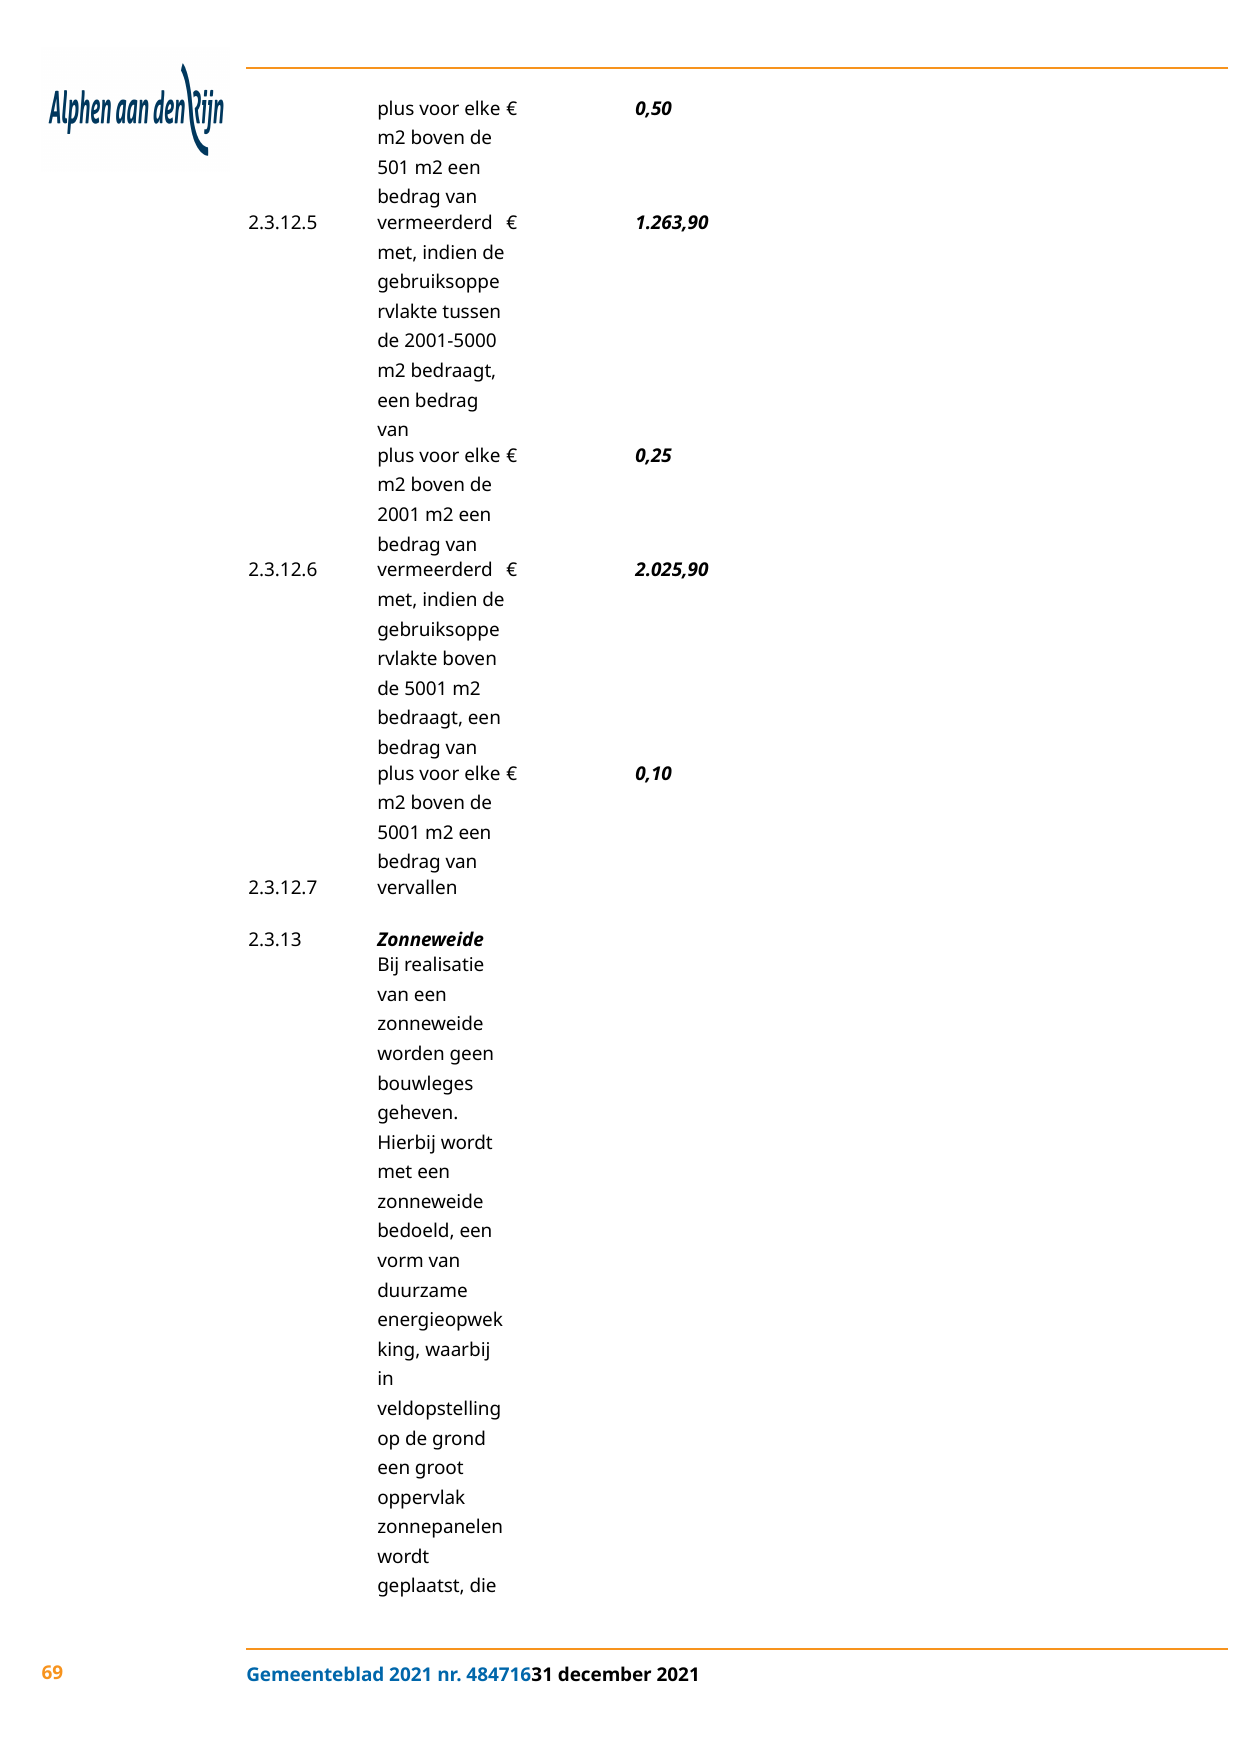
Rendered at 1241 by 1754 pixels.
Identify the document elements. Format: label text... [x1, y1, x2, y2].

table_cell [1023, 442, 1152, 557]
table_cell vervallen [377, 874, 506, 900]
table_cell [894, 874, 1022, 900]
table_cell plus voor elke m2 boven de 5001 m2 een bedrag van [377, 760, 506, 874]
table_cell [635, 900, 764, 926]
table_cell plus voor elke m2 boven de 501 m2 een bedrag van [377, 95, 506, 209]
table_cell [1023, 951, 1152, 1598]
table_cell [894, 209, 1022, 442]
table_cell 2.3.12.7 [248, 874, 377, 900]
table_cell [1023, 95, 1152, 209]
table_cell vermeerderd met, indien de gebruiksoppervlakte boven de 5001 m2 bedraagt, een bedrag van [377, 557, 506, 760]
table_cell [1023, 760, 1152, 874]
table_cell 2.3.12.6 [248, 557, 377, 760]
table_cell [764, 900, 893, 926]
table_cell [248, 951, 377, 1598]
table_cell [377, 900, 506, 926]
table_cell [894, 900, 1022, 926]
table_cell [506, 926, 635, 951]
table_cell 0,50 [635, 95, 764, 209]
table_cell 0,25 [635, 442, 764, 557]
table_cell € [506, 209, 635, 442]
table_cell [764, 442, 893, 557]
table_cell € [506, 760, 635, 874]
table_cell [764, 557, 893, 760]
table_cell [248, 95, 377, 209]
table_cell [506, 900, 635, 926]
table_cell Zonneweide [377, 926, 506, 951]
table_cell € [506, 557, 635, 760]
table_cell 0,10 [635, 760, 764, 874]
table_cell [635, 951, 764, 1598]
table_cell [635, 874, 764, 900]
table_cell plus voor elke m2 boven de 2001 m2 een bedrag van [377, 442, 506, 557]
table_cell [764, 874, 893, 900]
table_cell [248, 442, 377, 557]
table_cell [248, 900, 377, 926]
table_cell 2.3.13 [248, 926, 377, 951]
table_cell Bij realisatie van een zonneweide worden geen bouwleges geheven. Hierbij wordt met een zonneweide bedoeld, een vorm van duurzame energieopwekking, waarbij in veldopstelling op de grond een groot oppervlak zonnepanelen wordt geplaatst, die [377, 951, 506, 1598]
table_cell [764, 951, 893, 1598]
table_cell [894, 760, 1022, 874]
table_cell 1.263,90 [635, 209, 764, 442]
table_cell vermeerderd met, indien de gebruiksoppervlakte tussen de 2001-5000 m2 bedraagt, een bedrag van [377, 209, 506, 442]
table_cell 2.3.12.5 [248, 209, 377, 442]
table_cell [506, 951, 635, 1598]
table_cell [1023, 900, 1152, 926]
table_cell [894, 951, 1022, 1598]
table_cell [1023, 874, 1152, 900]
table_cell [1023, 209, 1152, 442]
picture [41, 47, 231, 172]
table_cell [248, 760, 377, 874]
table_cell [894, 95, 1022, 209]
table_cell [1023, 926, 1152, 951]
table_cell [764, 760, 893, 874]
table_cell [894, 557, 1022, 760]
table_cell [764, 926, 893, 951]
table_cell 2.025,90 [635, 557, 764, 760]
table_cell [635, 926, 764, 951]
table_cell [764, 95, 893, 209]
table_cell € [506, 95, 635, 209]
table_cell [764, 209, 893, 442]
table_cell [1023, 557, 1152, 760]
table_cell [506, 874, 635, 900]
table_cell [894, 926, 1022, 951]
table_cell [894, 442, 1022, 557]
table_cell € [506, 442, 635, 557]
